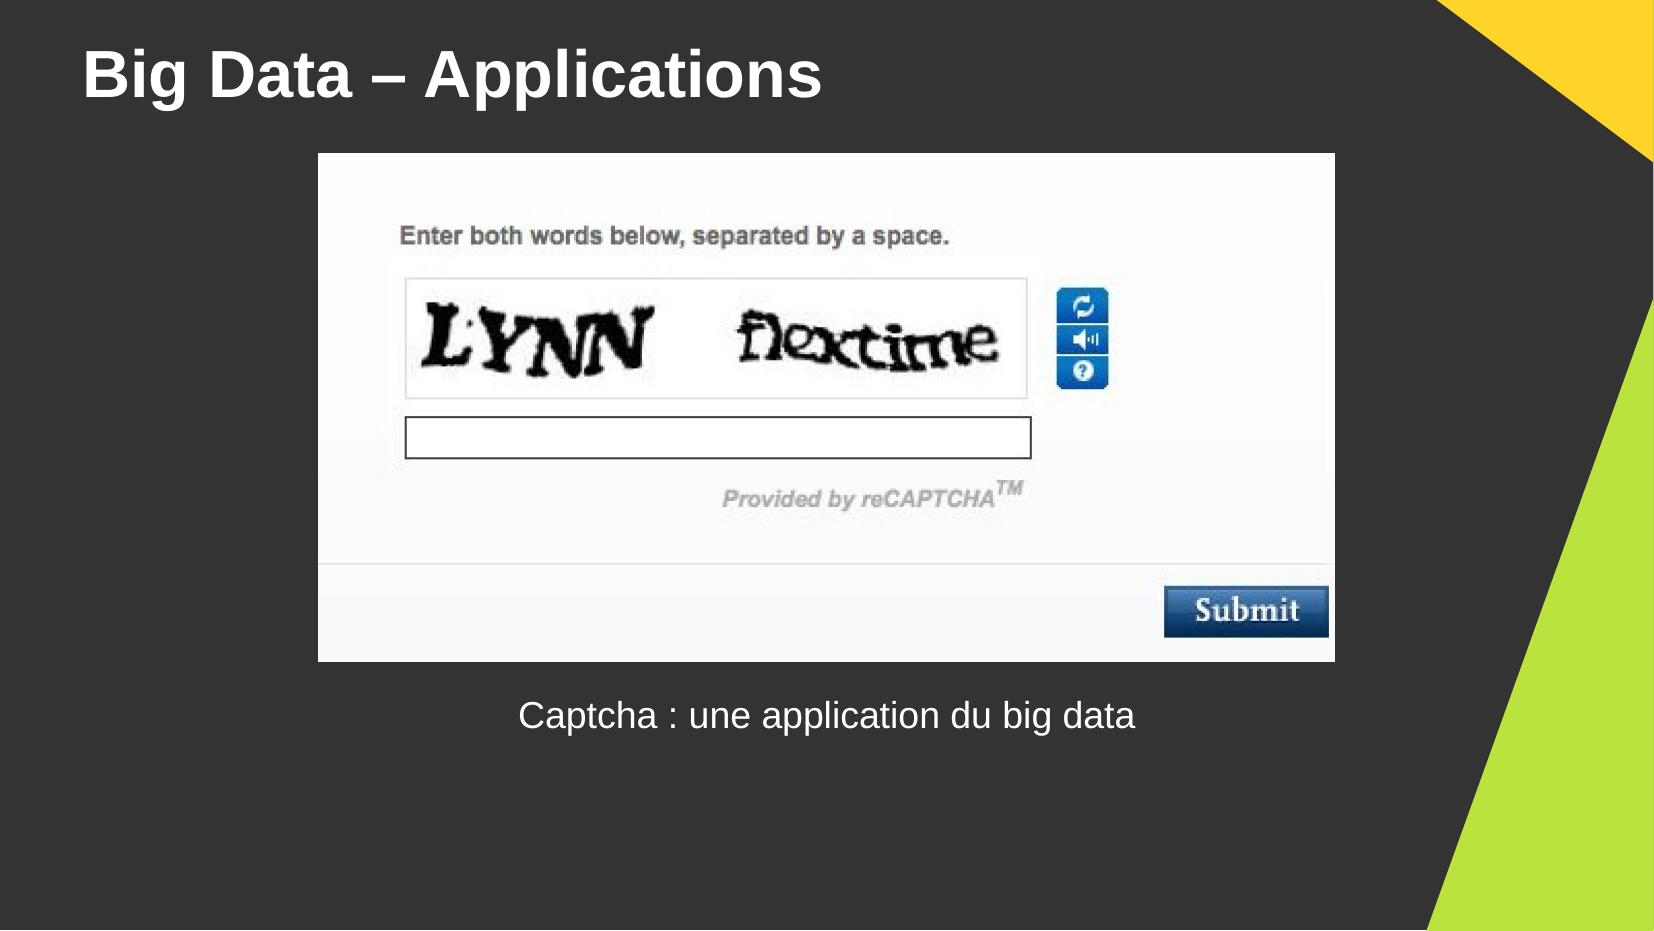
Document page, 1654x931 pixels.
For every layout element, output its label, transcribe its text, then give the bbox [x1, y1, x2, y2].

text_box [1436, 0, 1654, 163]
title Big Data – Applications [82, 37, 1571, 115]
picture [318, 153, 1335, 662]
text_box Captcha : une application du big data [239, 686, 1415, 786]
text_box [1426, 296, 1654, 931]
